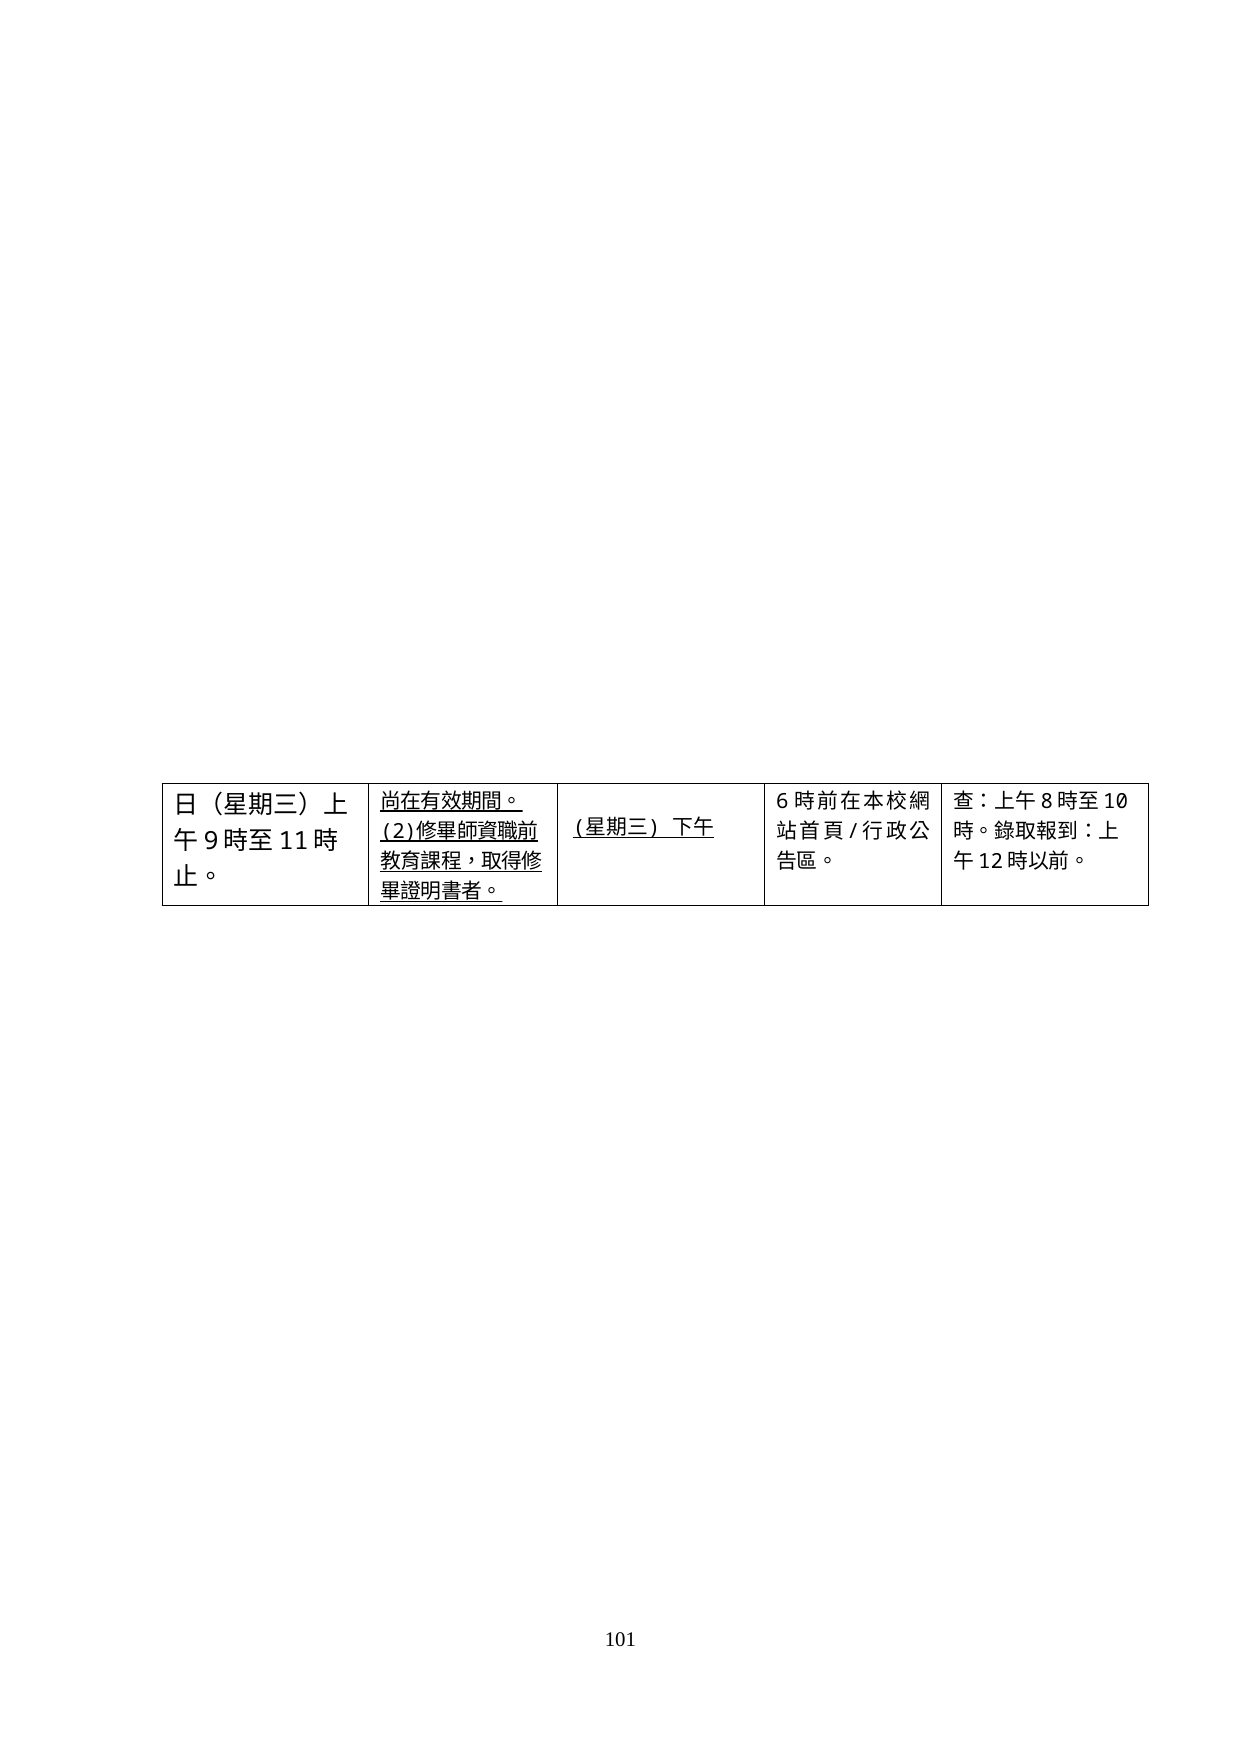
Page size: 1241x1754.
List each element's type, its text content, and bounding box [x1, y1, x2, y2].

table_cell 6時前在本校網站首頁/行政公告區。 [765, 784, 941, 905]
table_cell 日（星期三）上午9時至11時止。 [163, 784, 368, 905]
table_cell 尚在有效期間。(2)修畢師資職前教育課程，取得修畢證明書者。 [369, 784, 557, 905]
table_cell (星期三) 下午 [558, 784, 764, 905]
table_cell 查：上午8時至10時。錄取報到：上午12時以前。 [942, 784, 1148, 905]
